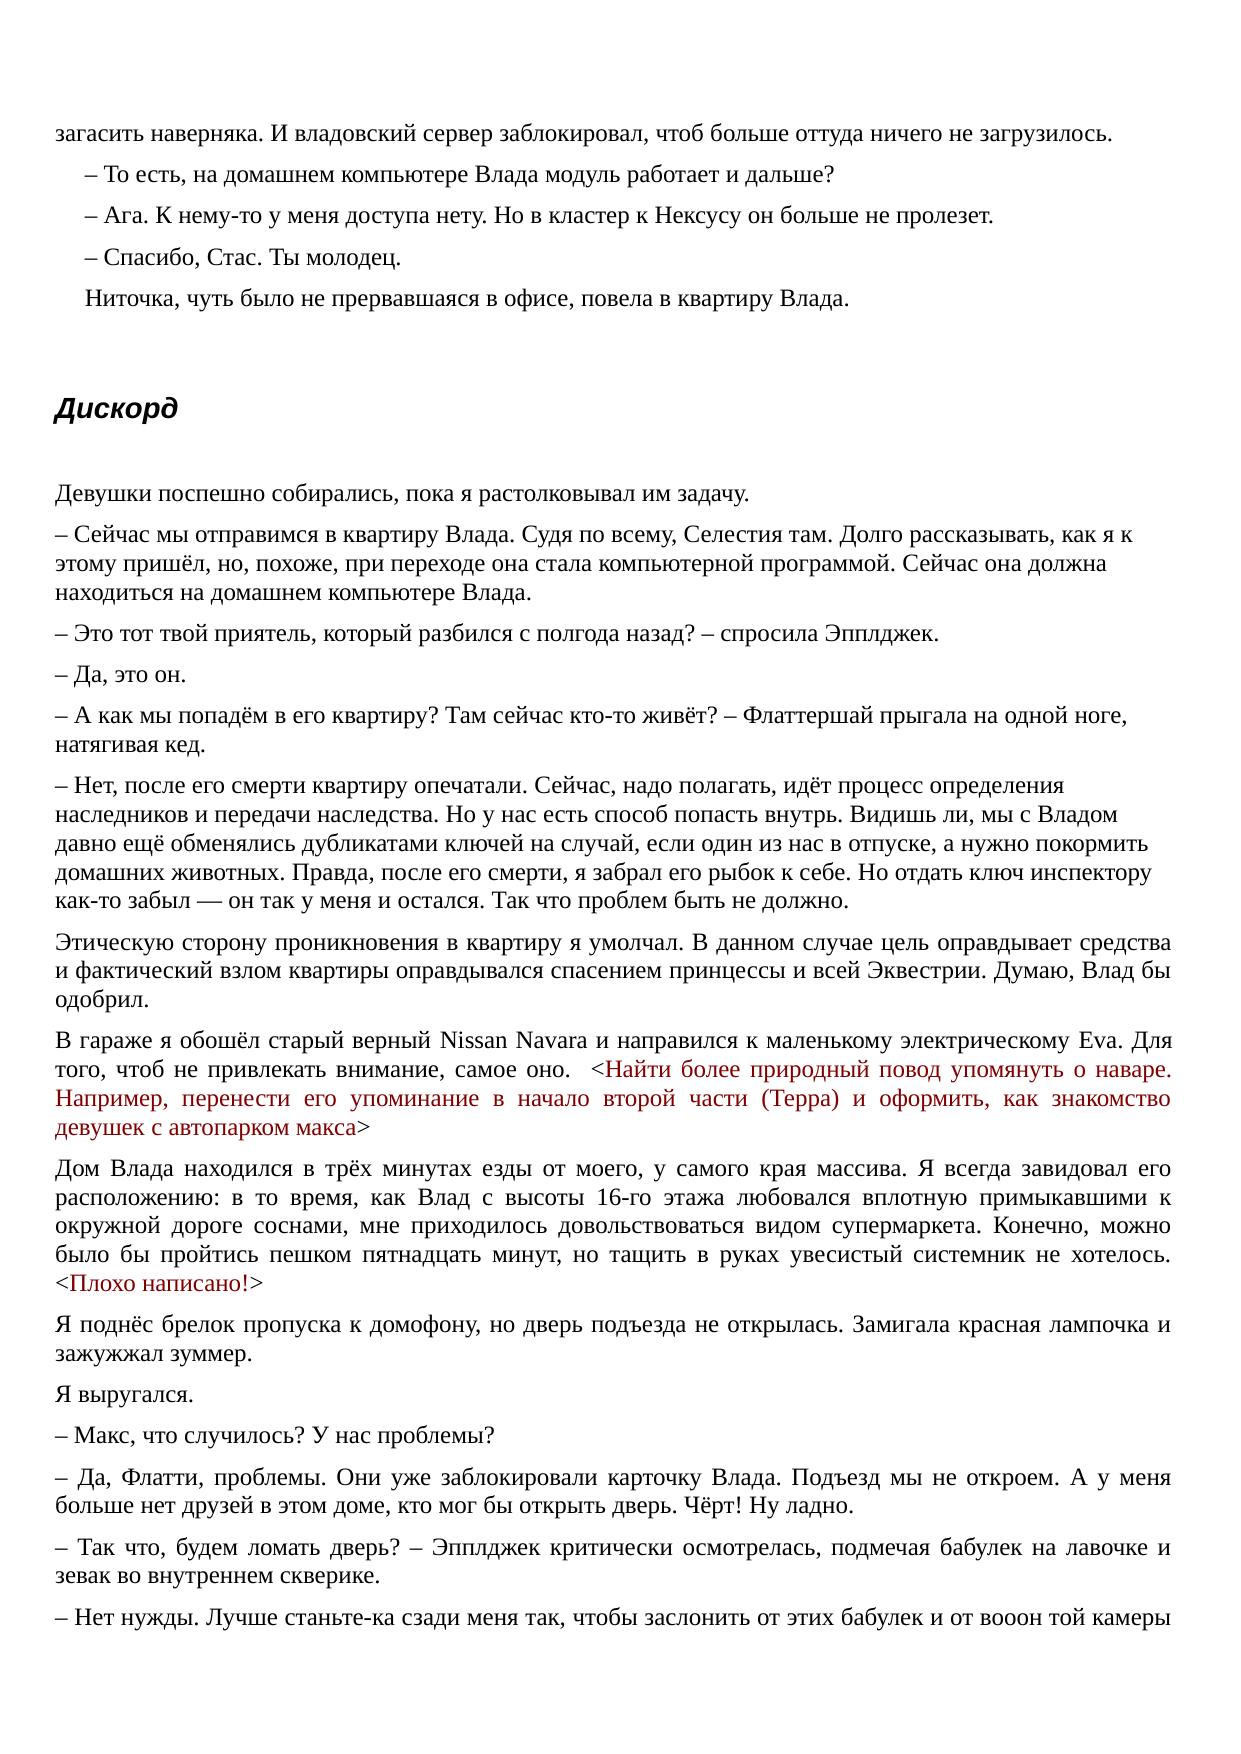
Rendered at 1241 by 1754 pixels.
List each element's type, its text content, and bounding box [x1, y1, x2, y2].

text – Нет, после его смерти квартиру опечатали. Сейчас, надо полагать, идёт процесс определения наследников и передачи наследства. Но у нас есть способ попасть внутрь. Видишь ли, мы с Владом давно ещё обменялись дубликатами ключей на случай, если один из нас в отпуске, а нужно покормить домашних животных. Правда, после его смерти, я забрал его рыбок к себе. Но отдать ключ инспектору как-то забыл — он так у меня и остался. Так что проблем быть не должно. [55, 770, 1172, 914]
text – Нет нужды. Лучше станьте-ка сзади меня так, чтобы заслонить от этих бабулек и от вооон той камеры [55, 1602, 1172, 1630]
text – А как мы попадём в его квартиру? Там сейчас кто-то живёт? – Флаттершай прыгала на одной ноге, натягивая кед. [55, 700, 1172, 758]
text – Так что, будем ломать дверь? – Эпплджек критически осмотрелась, подмечая бабулек на лавочке и зевак во внутреннем скверике. [55, 1532, 1172, 1589]
subtitle Дискорд [55, 391, 1172, 424]
text Я поднёс брелок пропуска к домофону, но дверь подъезда не открылась. Замигала красная лампочка и зажужжал зуммер. [55, 1309, 1172, 1367]
text Я выругался. [55, 1379, 1172, 1408]
text Дом Влада находился в трёх минутах езды от моего, у самого края массива. Я всегда завидовал его расположению: в то время, как Влад с высоты 16-го этажа любовался вплотную примыкавшими к окружной дороге соснами, мне приходилось довольствоваться видом супермаркета. Конечно, можно было бы пройтись пешком пятнадцать минут, но тащить в руках увесистый системник не хотелось. <Плохо написано!> [55, 1153, 1172, 1297]
text Этическую сторону проникновения в квартиру я умолчал. В данном случае цель оправдывает средства и фактический взлом квартиры оправдывался спасением принцессы и всей Эквестрии. Думаю, Влад бы одобрил. [55, 927, 1172, 1013]
text загасить наверняка. И владовский сервер заблокировал, чтоб больше оттуда ничего не загрузилось. [55, 118, 1172, 147]
text – Да, это он. [55, 659, 1172, 688]
text – Ага. К нему-то у меня доступа нету. Но в кластер к Нексусу он больше не пролезет. [55, 201, 1172, 229]
text В гараже я обошёл старый верный Nissan Navara и направился к маленькому электрическому Eva. Для того, чтоб не привлекать внимание, самое оно. <Найти более природный повод упомянуть о наваре. Например, перенести его упоминание в начало второй части (Терра) и оформить, как знакомство девушек с автопарком макса> [55, 1025, 1172, 1140]
text – Сейчас мы отправимся в квартиру Влада. Судя по всему, Селестия там. Долго рассказывать, как я к этому пришёл, но, похоже, при переходе она стала компьютерной программой. Сейчас она должна находиться на домашнем компьютере Влада. [55, 519, 1172, 605]
text – То есть, на домашнем компьютере Влада модуль работает и дальше? [55, 159, 1172, 188]
text – Спасибо, Стас. Ты молодец. [55, 242, 1172, 271]
text Девушки поспешно собирались, пока я растолковывал им задачу. [55, 478, 1172, 507]
text – Это тот твой приятель, который разбился с полгода назад? – спросила Эпплджек. [55, 618, 1172, 647]
text – Да, Флатти, проблемы. Они уже заблокировали карточку Влада. Подъезд мы не откроем. А у меня больше нет друзей в этом доме, кто мог бы открыть дверь. Чёрт! Ну ладно. [55, 1462, 1172, 1519]
text Ниточка, чуть было не прервавшаяся в офисе, повела в квартиру Влада. [55, 283, 1172, 312]
text – Макс, что случилось? У нас проблемы? [55, 1420, 1172, 1449]
